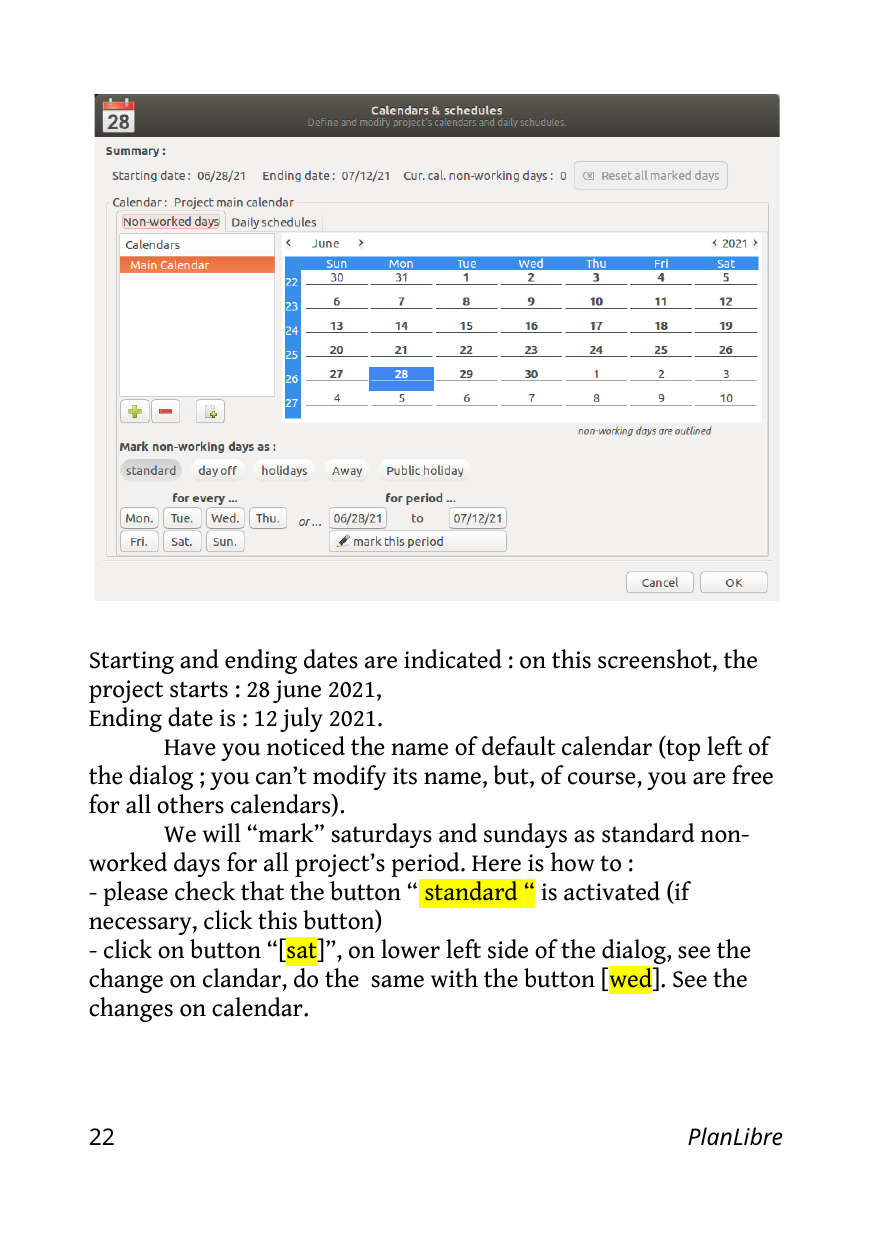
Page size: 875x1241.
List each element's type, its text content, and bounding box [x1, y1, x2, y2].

text Starting and ending dates are indicated : on this screenshot, the project starts : 28 june 2021, [88, 647, 786, 705]
text Ending date is : 12 july 2021. [88, 705, 786, 734]
picture [94, 94, 780, 601]
text - please check that the button “ standard “ is activated (if necessary, click this button) [88, 879, 786, 937]
text - click on button “[sat]”, on lower left side of the dialog, see the change on clandar, do the same with the button [wed]. See the changes on calendar. [88, 937, 786, 1023]
text Have you noticed the name of default calendar (top left of the dialog ; you can’t modify its name, but, of course, you are free for all others calendars). [88, 734, 786, 821]
text We will “mark” saturdays and sundays as standard non-worked days for all project’s period. Here is how to : [88, 821, 786, 879]
